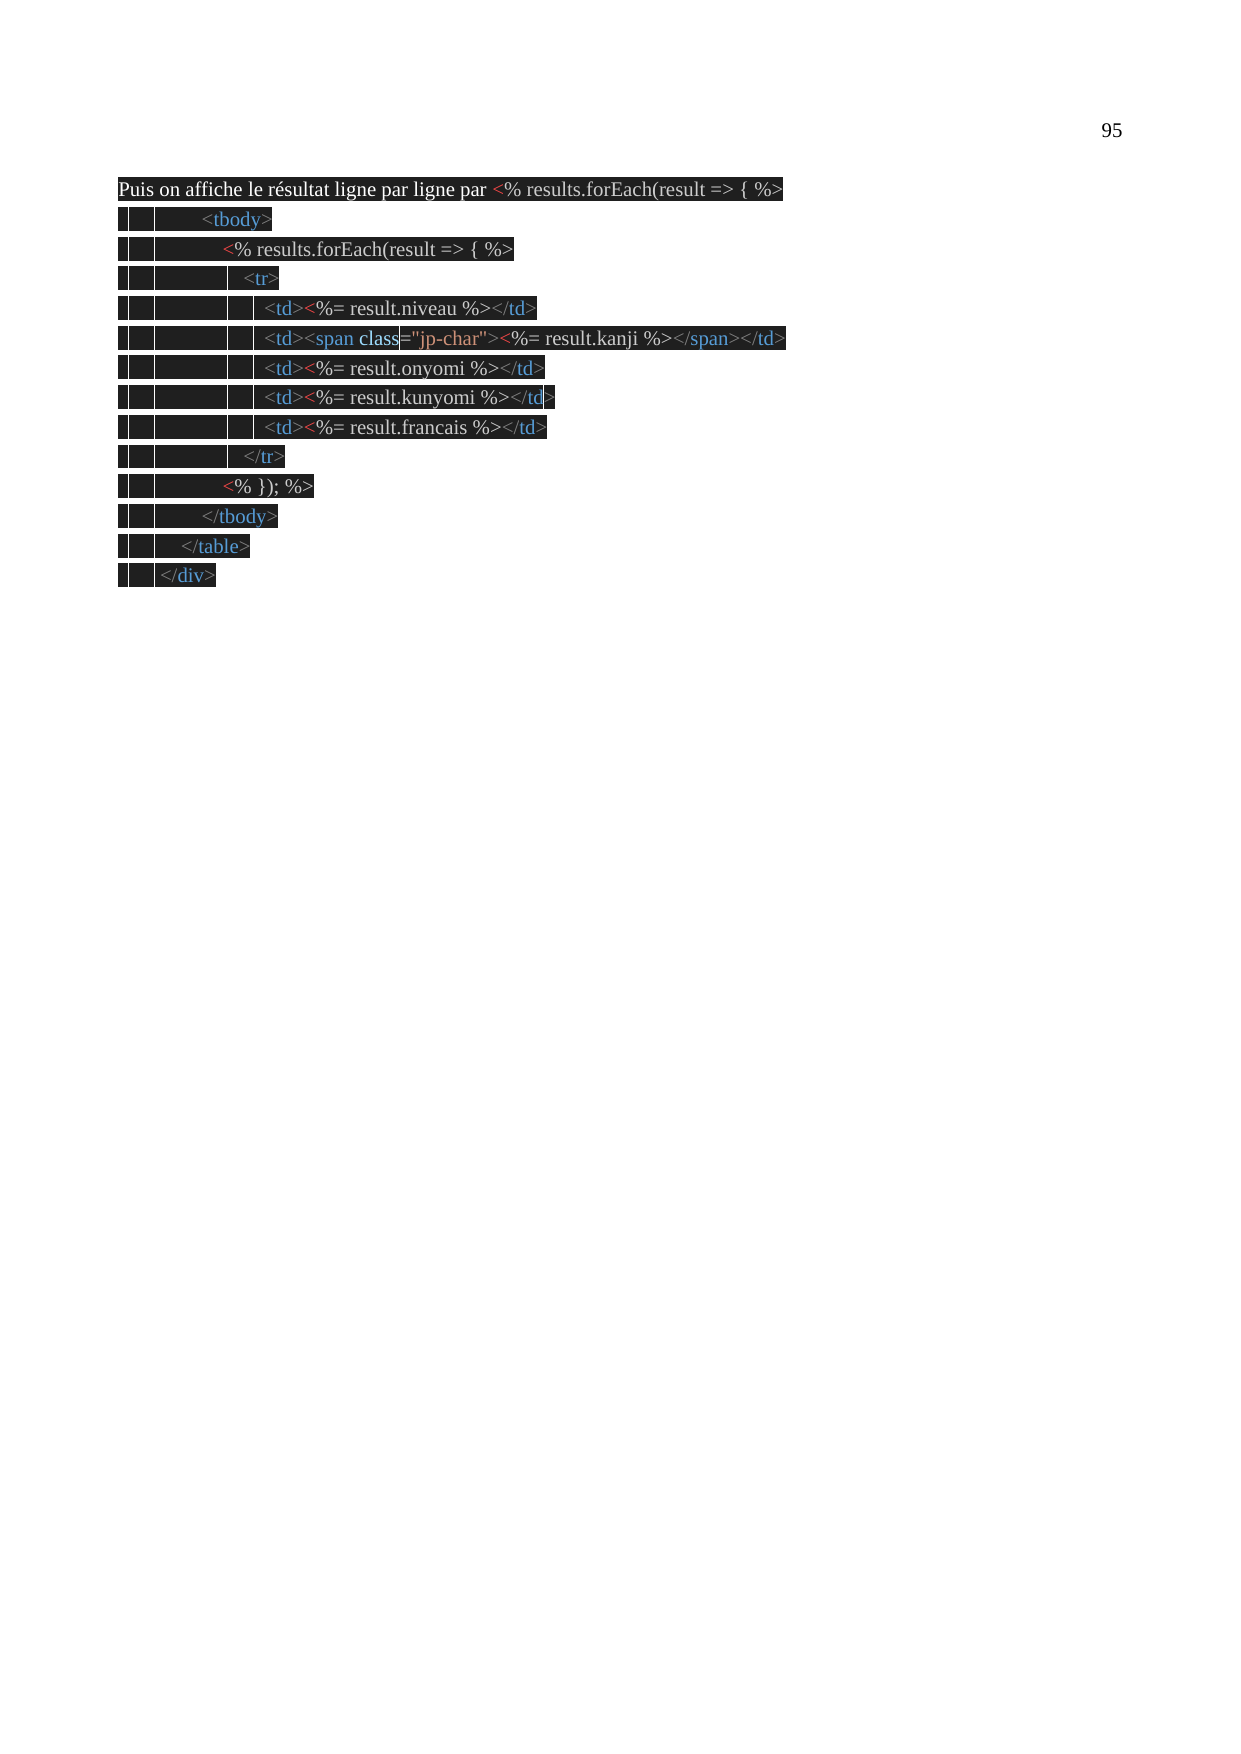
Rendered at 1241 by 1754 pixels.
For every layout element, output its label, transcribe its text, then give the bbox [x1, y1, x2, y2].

text <td><%= result.onyomi %></td> [118, 350, 1122, 379]
text <% }); %> [118, 468, 1122, 498]
text </table> [118, 528, 1122, 558]
text </tr> [118, 439, 1122, 468]
text <td><%= result.niveau %></td> [118, 290, 1122, 320]
text </div> [118, 558, 1122, 587]
text <td><%= result.francais %></td> [118, 409, 1122, 439]
text <td><%= result.kunyomi %></td> [118, 379, 1122, 409]
text Puis on affiche le résultat ligne par ligne par <% results.forEach(result => { %> [118, 172, 1122, 201]
text <tr> [118, 261, 1122, 290]
text <tbody> [118, 201, 1122, 231]
text <td><span class="jp-char"><%= result.kanji %></span></td> [118, 320, 1122, 350]
text <% results.forEach(result => { %> [118, 231, 1122, 261]
text </tbody> [118, 498, 1122, 528]
